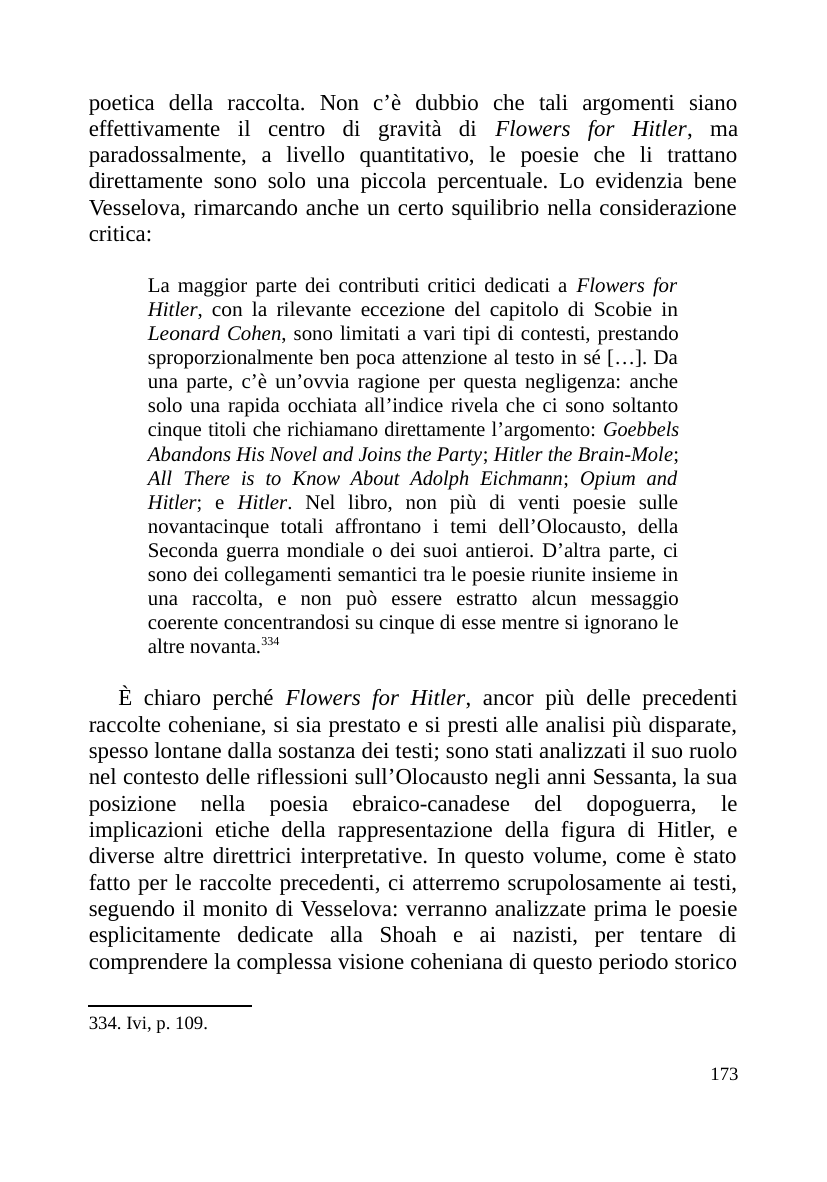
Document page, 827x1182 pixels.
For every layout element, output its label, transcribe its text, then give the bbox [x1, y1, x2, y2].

text Ivi, p. 109. [88, 1012, 738, 1034]
text È chiaro perché Flowers for Hitler, ancor più delle precedenti raccolte coheniane, si sia prestato e si presti alle analisi più disparate, spesso lontane dalla sostanza dei testi; sono stati analizzati il suo ruolo nel contesto delle riflessioni sull’Olocausto negli anni Sessanta, la sua posizione nella poesia ebraico-canadese del dopoguerra, le implicazioni etiche della rappresentazione della figura di Hitler, e diverse altre direttrici interpretative. In questo volume, come è stato fatto per le raccolte precedenti, ci atterremo scrupolosamente ai testi, seguendo il monito di Vesselova: verranno analizzate prima le poesie esplicitamente dedicate alla Shoah e ai nazisti, per tentare di comprendere la complessa visione coheniana di questo periodo storico [88, 684, 738, 974]
text La maggior parte dei contributi critici dedicati a Flowers for Hitler, con la rilevante eccezione del capitolo di Scobie in Leonard Cohen, sono limitati a vari tipi di contesti, prestando sproporzionalmente ben poca attenzione al testo in sé […]. Da una parte, c’è un’ovvia ragione per questa negligenza: anche solo una rapida occhiata all’indice rivela che ci sono soltanto cinque titoli che richiamano direttamente l’argomento: Goebbels Abandons His Novel and Joins the Party; Hitler the Brain-Mole; All There is to Know About Adolph Eichmann; Opium and Hitler; e Hitler. Nel libro, non più di venti poesie sulle novantacinque totali affrontano i temi dell’Olocausto, della Seconda guerra mondiale o dei suoi antieroi. D’altra parte, ci sono dei collegamenti semantici tra le poesie riunite insieme in una raccolta, e non può essere estratto alcun messaggio coerente concentrandosi su cinque di esse mentre si ignorano le altre novanta. [148, 273, 679, 658]
text poetica della raccolta. Non c’è dubbio che tali argomenti siano effettivamente il centro di gravità di Flowers for Hitler, ma paradossalmente, a livello quantitativo, le poesie che li trattano direttamente sono solo una piccola percentuale. Lo evidenzia bene Vesselova, rimarcando anche un certo squilibrio nella considerazione critica: [88, 88, 738, 247]
